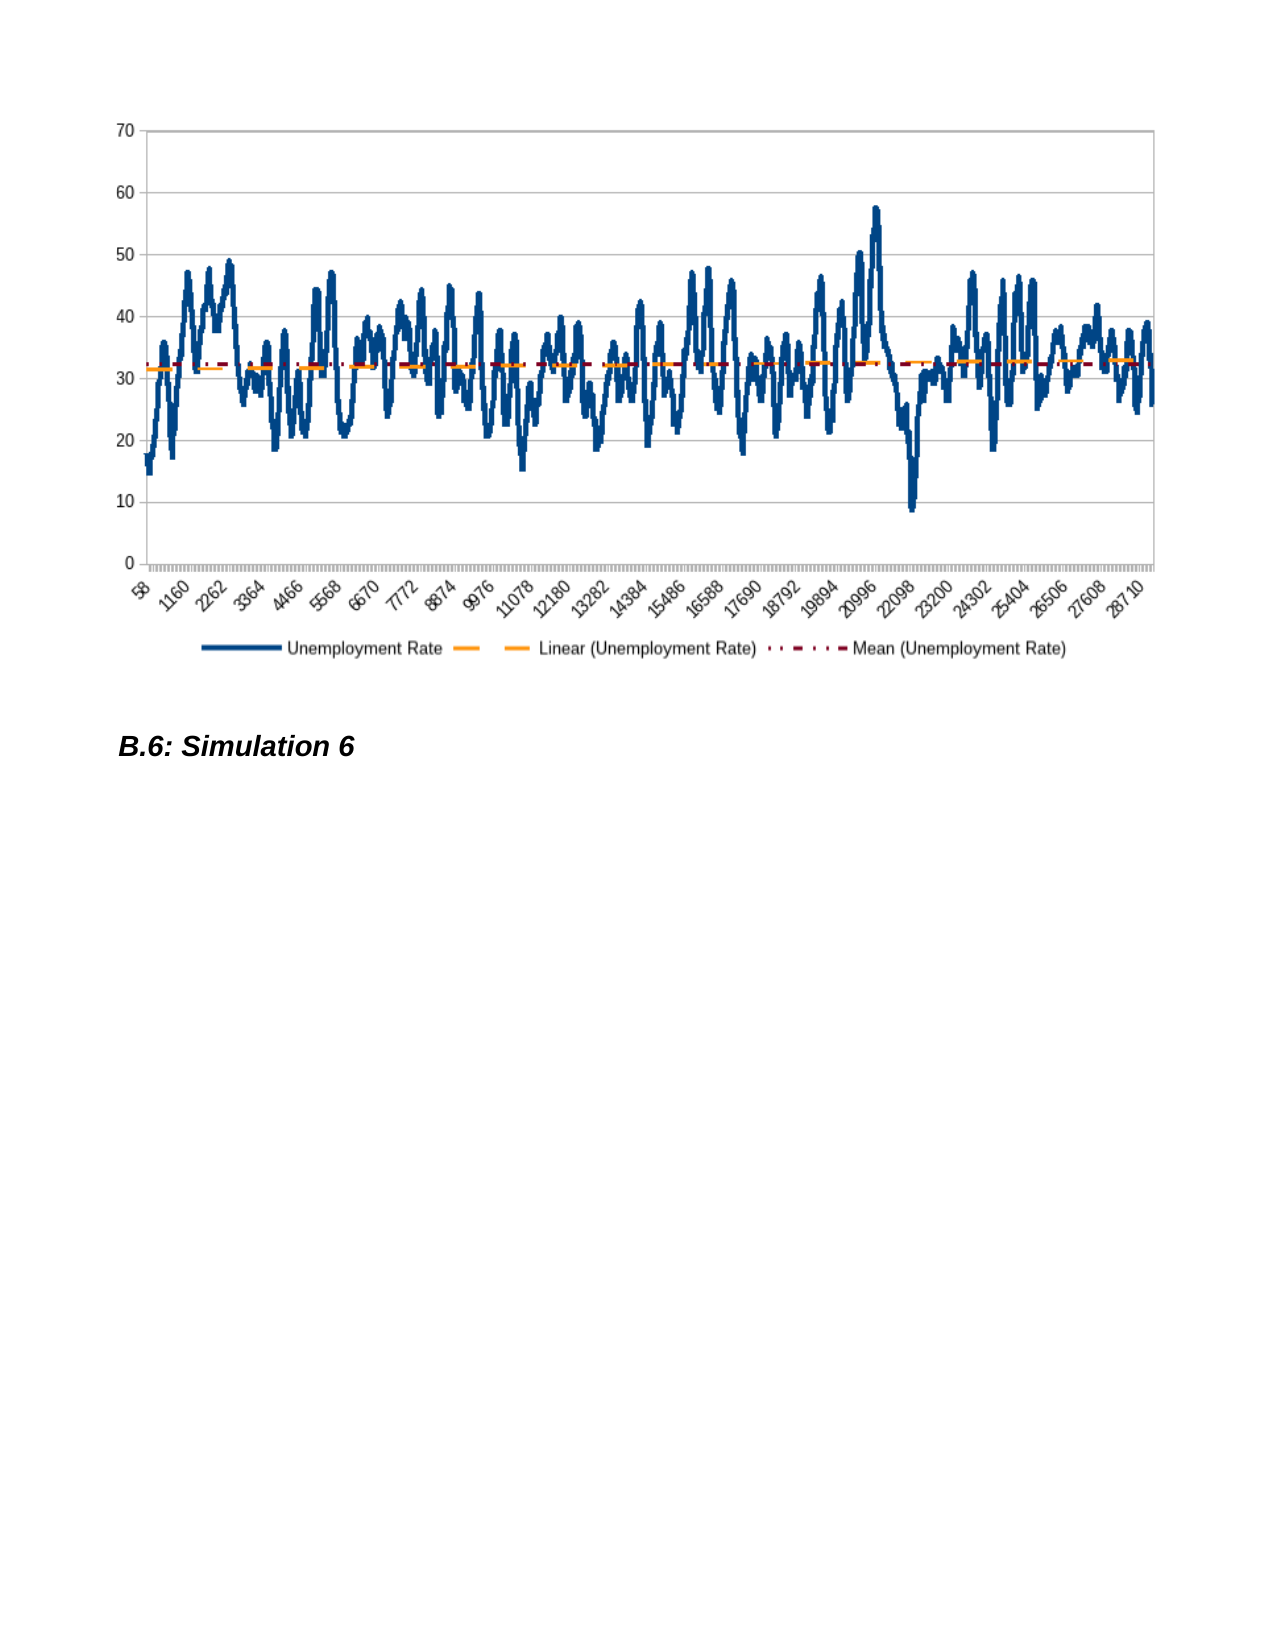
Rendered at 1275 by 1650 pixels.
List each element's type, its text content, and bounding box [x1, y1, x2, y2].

picture [116, 121, 1156, 663]
subtitle B.6: Simulation 6 [118, 729, 1157, 762]
